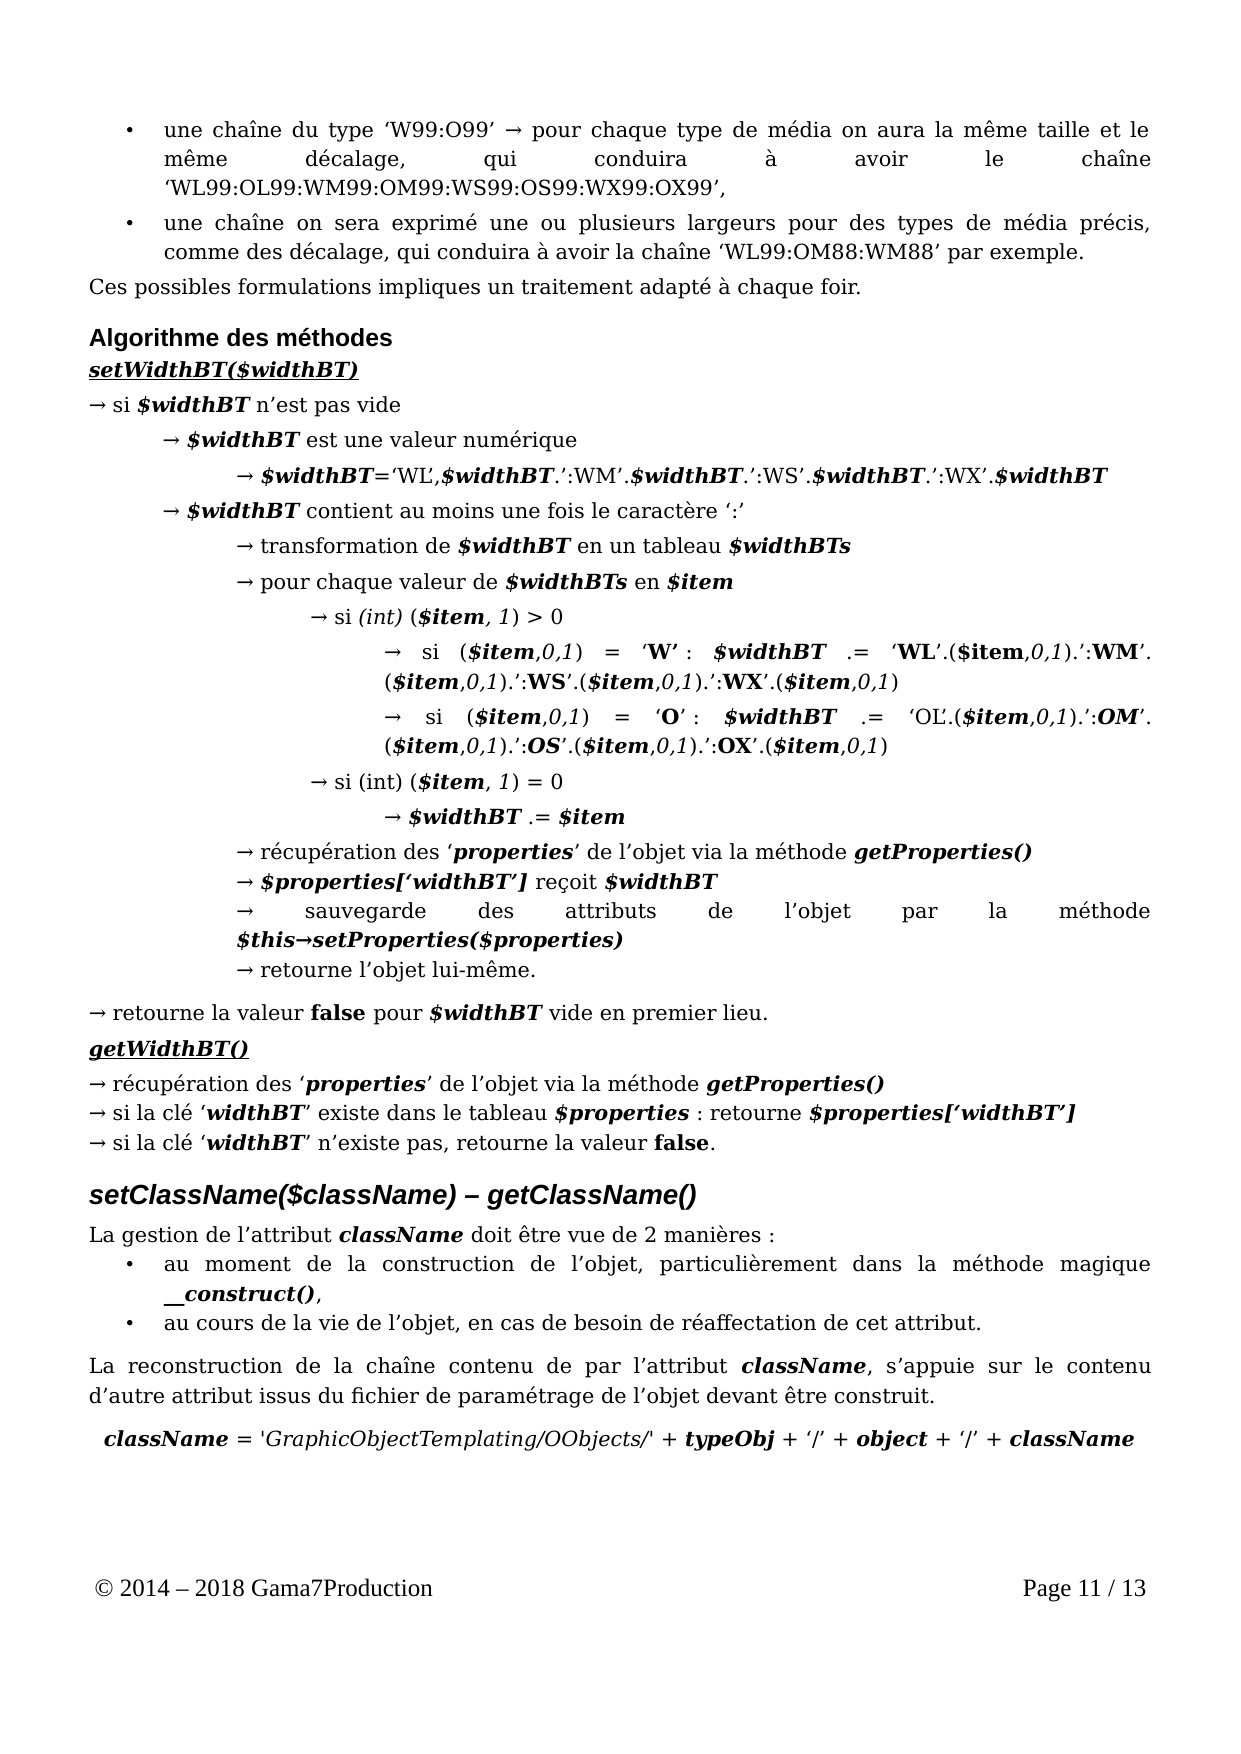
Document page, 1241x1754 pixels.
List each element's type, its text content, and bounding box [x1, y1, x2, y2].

text La gestion de l’attribut className doit être vue de 2 manières : [88, 1223, 1152, 1247]
text → $widthBT .= $item [88, 805, 1152, 829]
text → $widthBT contient au moins une fois le caractère ‘:’ [88, 499, 1152, 523]
text → sauvegarde des attributs de l’objet par la méthode $this→setProperties($properties) [236, 899, 1152, 953]
list au moment de la construction de l’objet, particulièrement dans la méthode magique __construct(), [126, 1252, 1152, 1306]
list une chaîne on sera exprimé une ou plusieurs largeurs pour des types de média précis, comme des décalage, qui conduira à avoir la chaîne ‘WL99:OM88:WM88’ par exemple. [126, 211, 1152, 264]
text → si ($item,0,1) = ‘O’ : $widthBT .= ‘OL’.($item,0,1).’:OM’.($item,0,1).’:OS’.($item,0,1).’:OX’.($item,0,1) [384, 705, 1152, 759]
text → $properties[‘widthBT’] reçoit $widthBT [236, 869, 1152, 894]
text → $widthBT est une valeur numérique [88, 428, 1152, 453]
text className = 'GraphicObjectTemplating/OObjects/' + typeObj + ‘/’ + object + ‘/’ + className [88, 1427, 1152, 1452]
text → si $widthBT n’est pas vide [88, 393, 1152, 417]
list au cours de la vie de l’objet, en cas de besoin de réaffectation de cet attribut. [126, 1311, 1152, 1335]
text → récupération des ‘properties’ de l’objet via la méthode getProperties() [236, 840, 1152, 864]
text La reconstruction de la chaîne contenu de par l’attribut className, s’appuie sur le contenu d’autre attribut issus du fichier de paramétrage de l’objet devant être construit. [88, 1354, 1152, 1408]
text → récupération des ‘properties’ de l’objet via la méthode getProperties() [88, 1072, 1152, 1096]
text → $widthBT=‘WL’,$widthBT.’:WM’.$widthBT.’:WS’.$widthBT.’:WX’.$widthBT [88, 463, 1152, 488]
list une chaîne du type ‘W99:O99’ → pour chaque type de média on aura la même taille et le même décalage, qui conduira à avoir le chaîne ‘WL99:OL99:WM99:OM99:WS99:OS99:WX99:OX99’, [126, 118, 1152, 201]
subtitle Algorithme des méthodes [88, 323, 1152, 351]
text setWidthBT($widthBT) [88, 358, 1152, 382]
text → si (int) ($item, 1) = 0 [88, 769, 1152, 794]
text → si ($item,0,1) = ‘W’ : $widthBT .= ‘WL’.($item,0,1).’:WM’.($item,0,1).’:WS’.($item,0,1).’:WX’.($item,0,1) [384, 640, 1152, 694]
text getWidthBT() [88, 1037, 1152, 1061]
text → transformation de $widthBT en un tableau $widthBTs [88, 534, 1152, 559]
text → si la clé ‘widthBT’ n’existe pas, retourne la valeur false. [88, 1131, 1152, 1155]
text → pour chaque valeur de $widthBTs en $item [88, 569, 1152, 594]
text → retourne la valeur false pour $widthBT vide en premier lieu. [88, 1001, 1152, 1026]
text → si (int) ($item, 1) > 0 [88, 605, 1152, 629]
subtitle setClassName($className) – getClassName() [88, 1178, 1152, 1210]
text Ces possibles formulations impliques un traitement adapté à chaque foir. [88, 275, 1152, 299]
text → retourne l’objet lui-même. [236, 958, 1152, 982]
text → si la clé ‘widthBT’ existe dans le tableau $properties : retourne $properties[‘widthBT’] [88, 1101, 1152, 1126]
